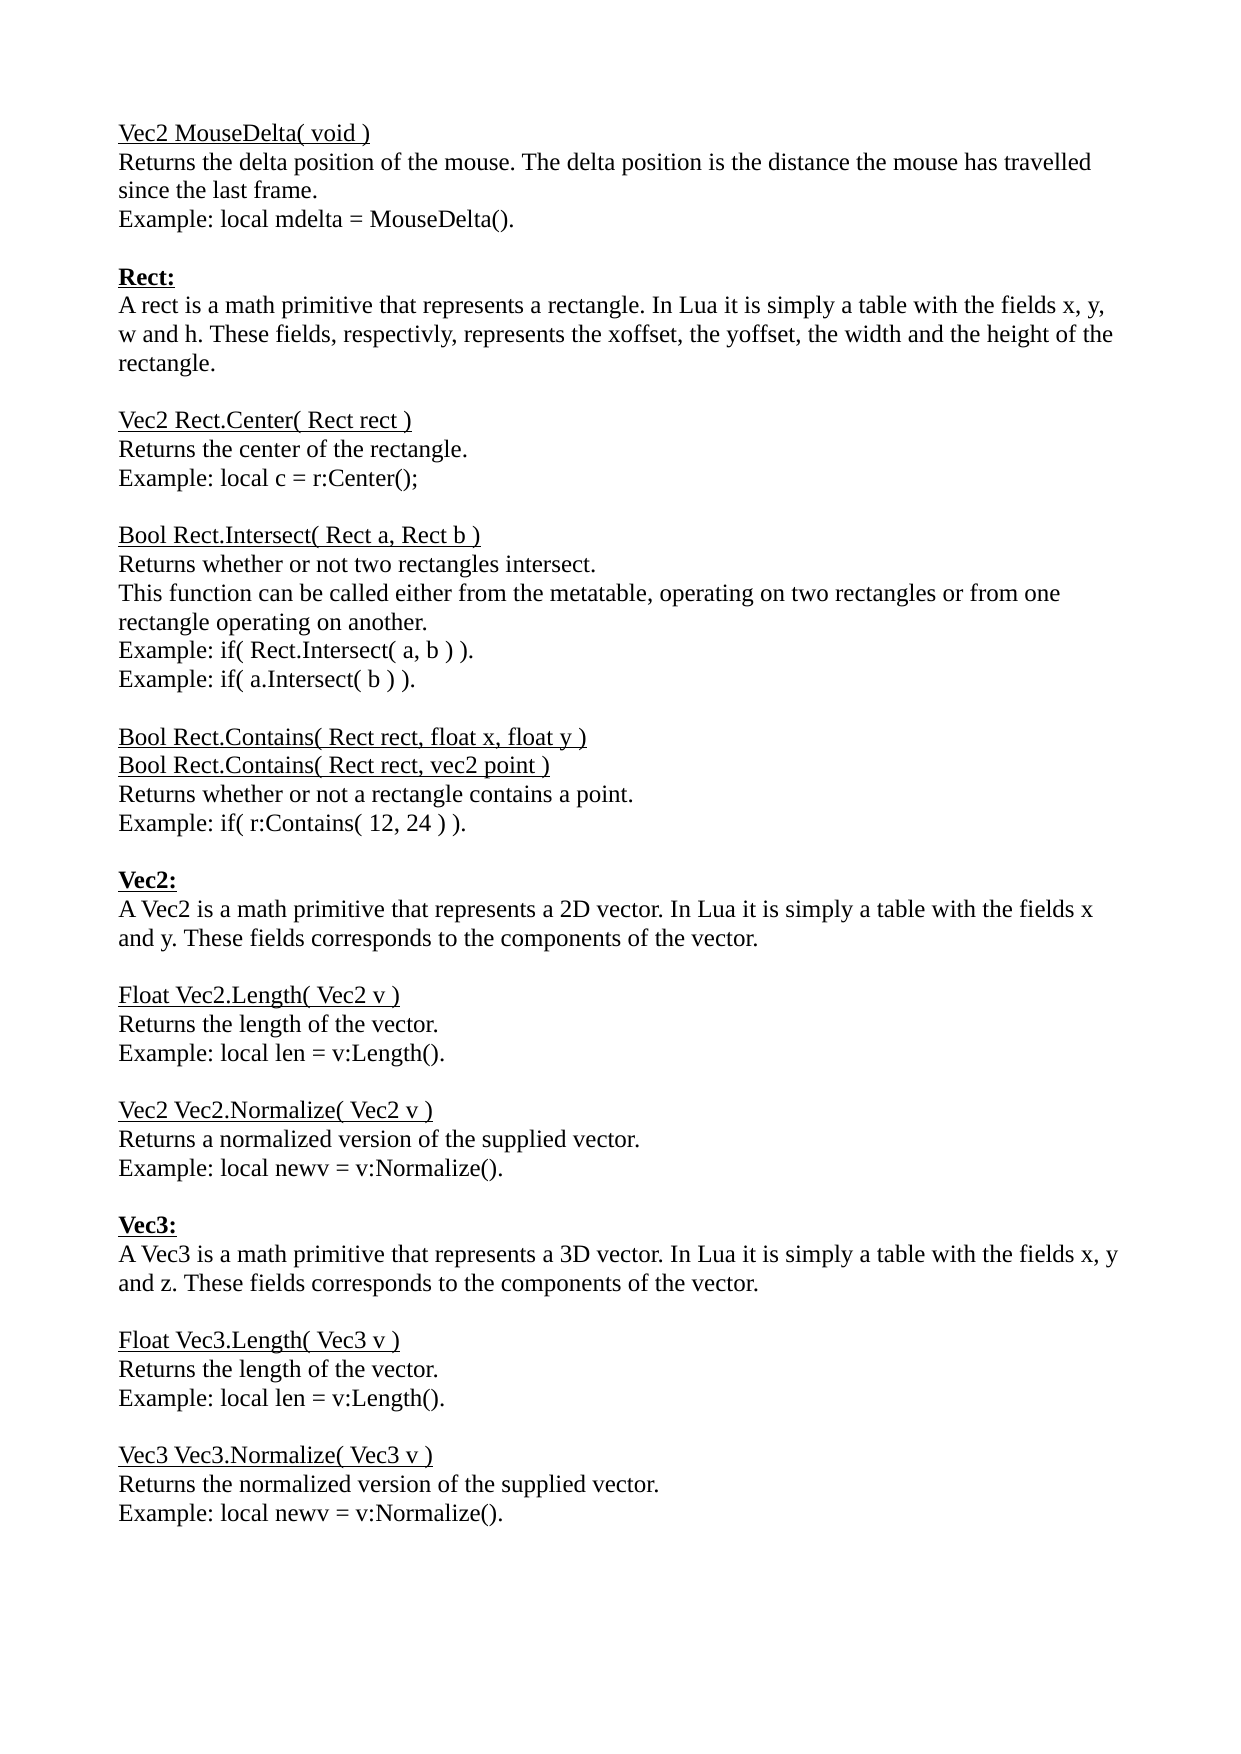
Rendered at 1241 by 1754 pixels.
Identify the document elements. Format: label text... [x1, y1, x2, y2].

text Bool Rect.Contains( Rect rect, float x, float y ) [118, 722, 1122, 751]
text Vec2 MouseDelta( void ) [118, 118, 1122, 147]
text Vec2 Rect.Center( Rect rect ) [118, 406, 1122, 434]
text Example: local len = v:Length(). [118, 1383, 1122, 1412]
text Example: local mdelta = MouseDelta(). [118, 204, 1122, 233]
text A rect is a math primitive that represents a rectangle. In Lua it is simply a table with the fields x, y, w and h. These fields, respectivly, represents the xoffset, the yoffset, the width and the height of the rectangle. [118, 291, 1122, 377]
text Vec2 Vec2.Normalize( Vec2 v ) [118, 1096, 1122, 1124]
text Bool Rect.Intersect( Rect a, Rect b ) [118, 521, 1122, 549]
text Example: local newv = v:Normalize(). [118, 1153, 1122, 1182]
text Float Vec3.Length( Vec3 v ) [118, 1326, 1122, 1354]
text Example: local newv = v:Normalize(). [118, 1498, 1122, 1527]
text Example: if( Rect.Intersect( a, b ) ). [118, 636, 1122, 664]
text Example: local c = r:Center(); [118, 463, 1122, 492]
text Vec3: A Vec3 is a math primitive that represents a 3D vector. In Lua it is simply a table with the fields x, y and z. These fields corresponds to the components of the vector. [118, 1211, 1122, 1297]
text Float Vec2.Length( Vec2 v ) [118, 981, 1122, 1009]
text Bool Rect.Contains( Rect rect, vec2 point ) [118, 751, 1122, 779]
text Example: if( a.Intersect( b ) ). [118, 664, 1122, 693]
text Example: if( r:Contains( 12, 24 ) ). [118, 808, 1122, 837]
text Example: local len = v:Length(). [118, 1038, 1122, 1067]
text Returns whether or not two rectangles intersect. [118, 549, 1122, 578]
text Returns the normalized version of the supplied vector. [118, 1469, 1122, 1498]
text A Vec2 is a math primitive that represents a 2D vector. In Lua it is simply a table with the fields x and y. These fields corresponds to the components of the vector. [118, 894, 1122, 952]
text Rect: [118, 262, 1122, 291]
text Vec3 Vec3.Normalize( Vec3 v ) [118, 1441, 1122, 1469]
text Vec2: [118, 866, 1122, 894]
text Returns whether or not a rectangle contains a point. [118, 779, 1122, 808]
text Returns the length of the vector. [118, 1354, 1122, 1383]
text Returns the center of the rectangle. [118, 434, 1122, 463]
text Returns the delta position of the mouse. The delta position is the distance the mouse has travelled since the last frame. [118, 147, 1122, 204]
text Returns a normalized version of the supplied vector. [118, 1124, 1122, 1153]
text This function can be called either from the metatable, operating on two rectangles or from one rectangle operating on another. [118, 578, 1122, 636]
text Returns the length of the vector. [118, 1009, 1122, 1038]
